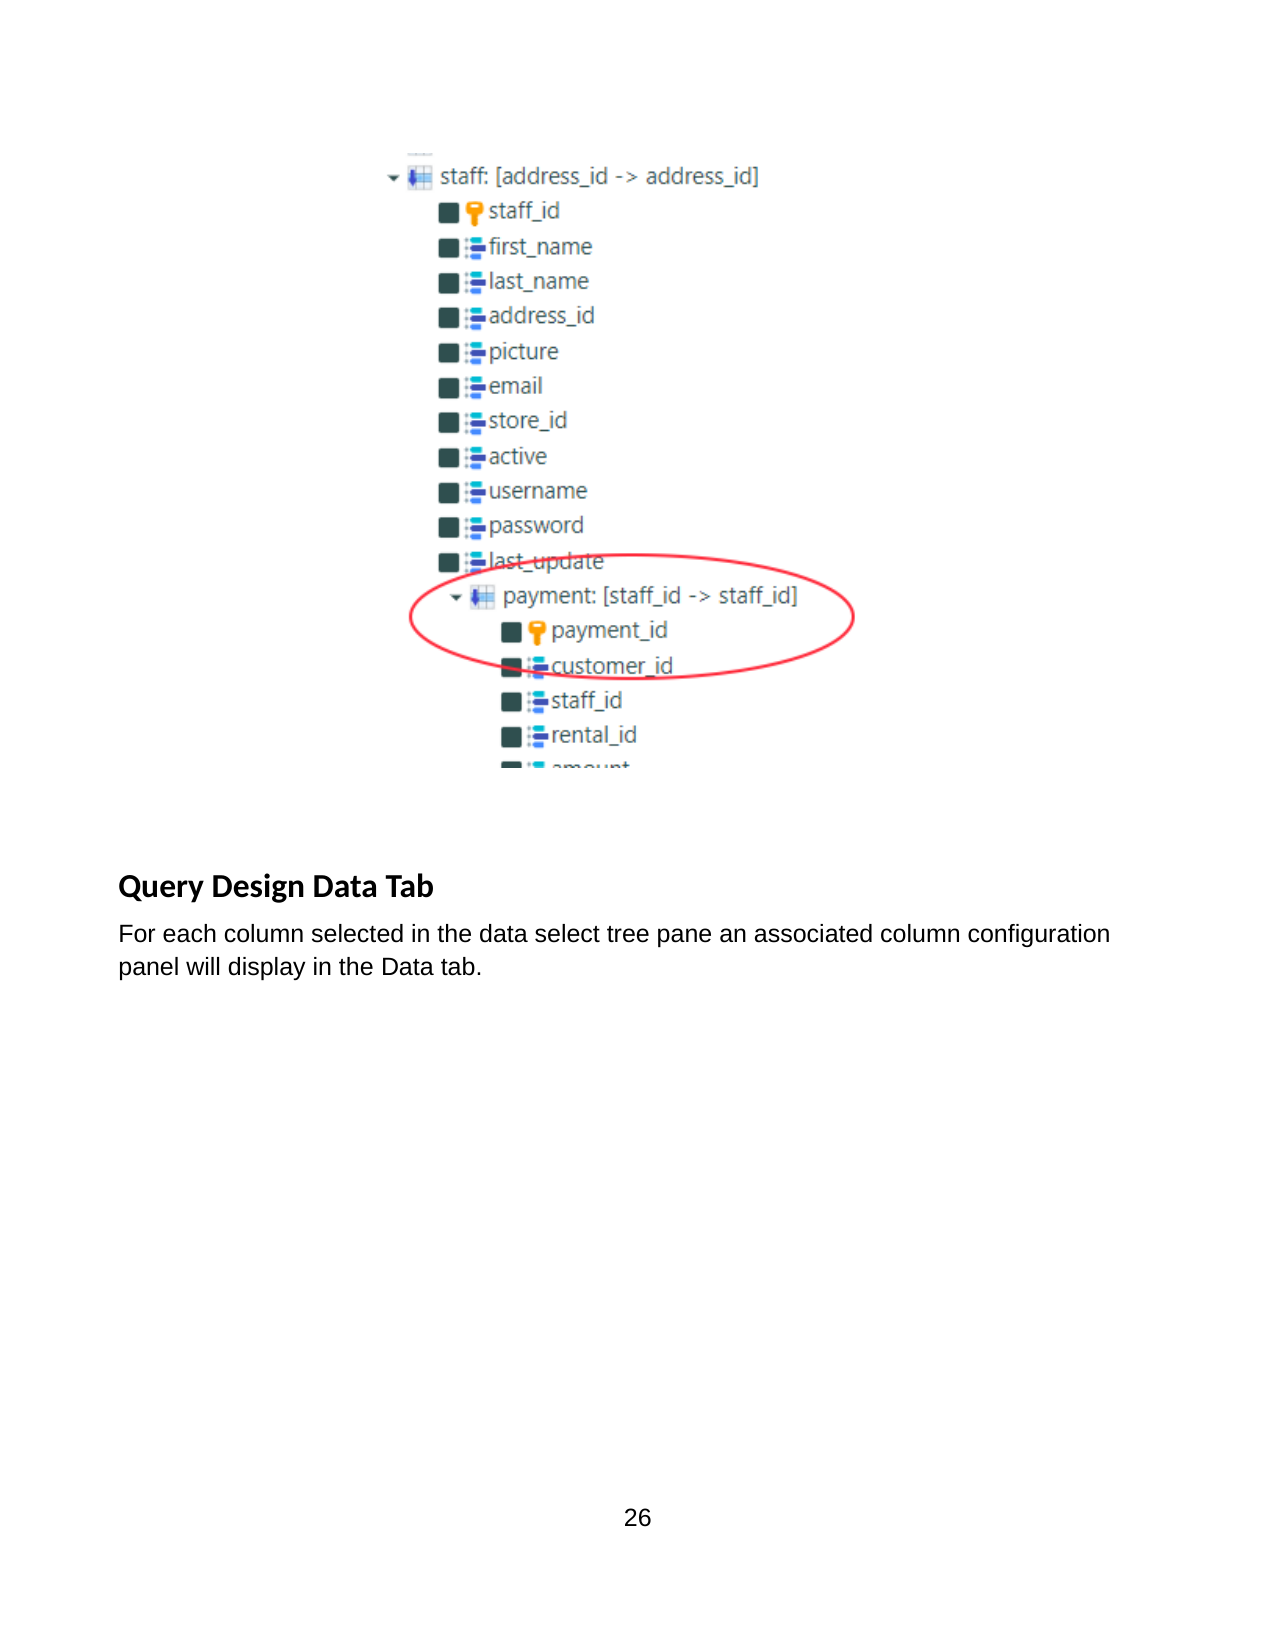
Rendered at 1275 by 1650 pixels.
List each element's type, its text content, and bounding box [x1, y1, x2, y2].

text For each column selected in the data select tree pane an associated column configuration panel will display in the Data tab. [118, 919, 1157, 981]
picture [353, 153, 916, 768]
subtitle Query Design Data Tab [118, 865, 1157, 906]
